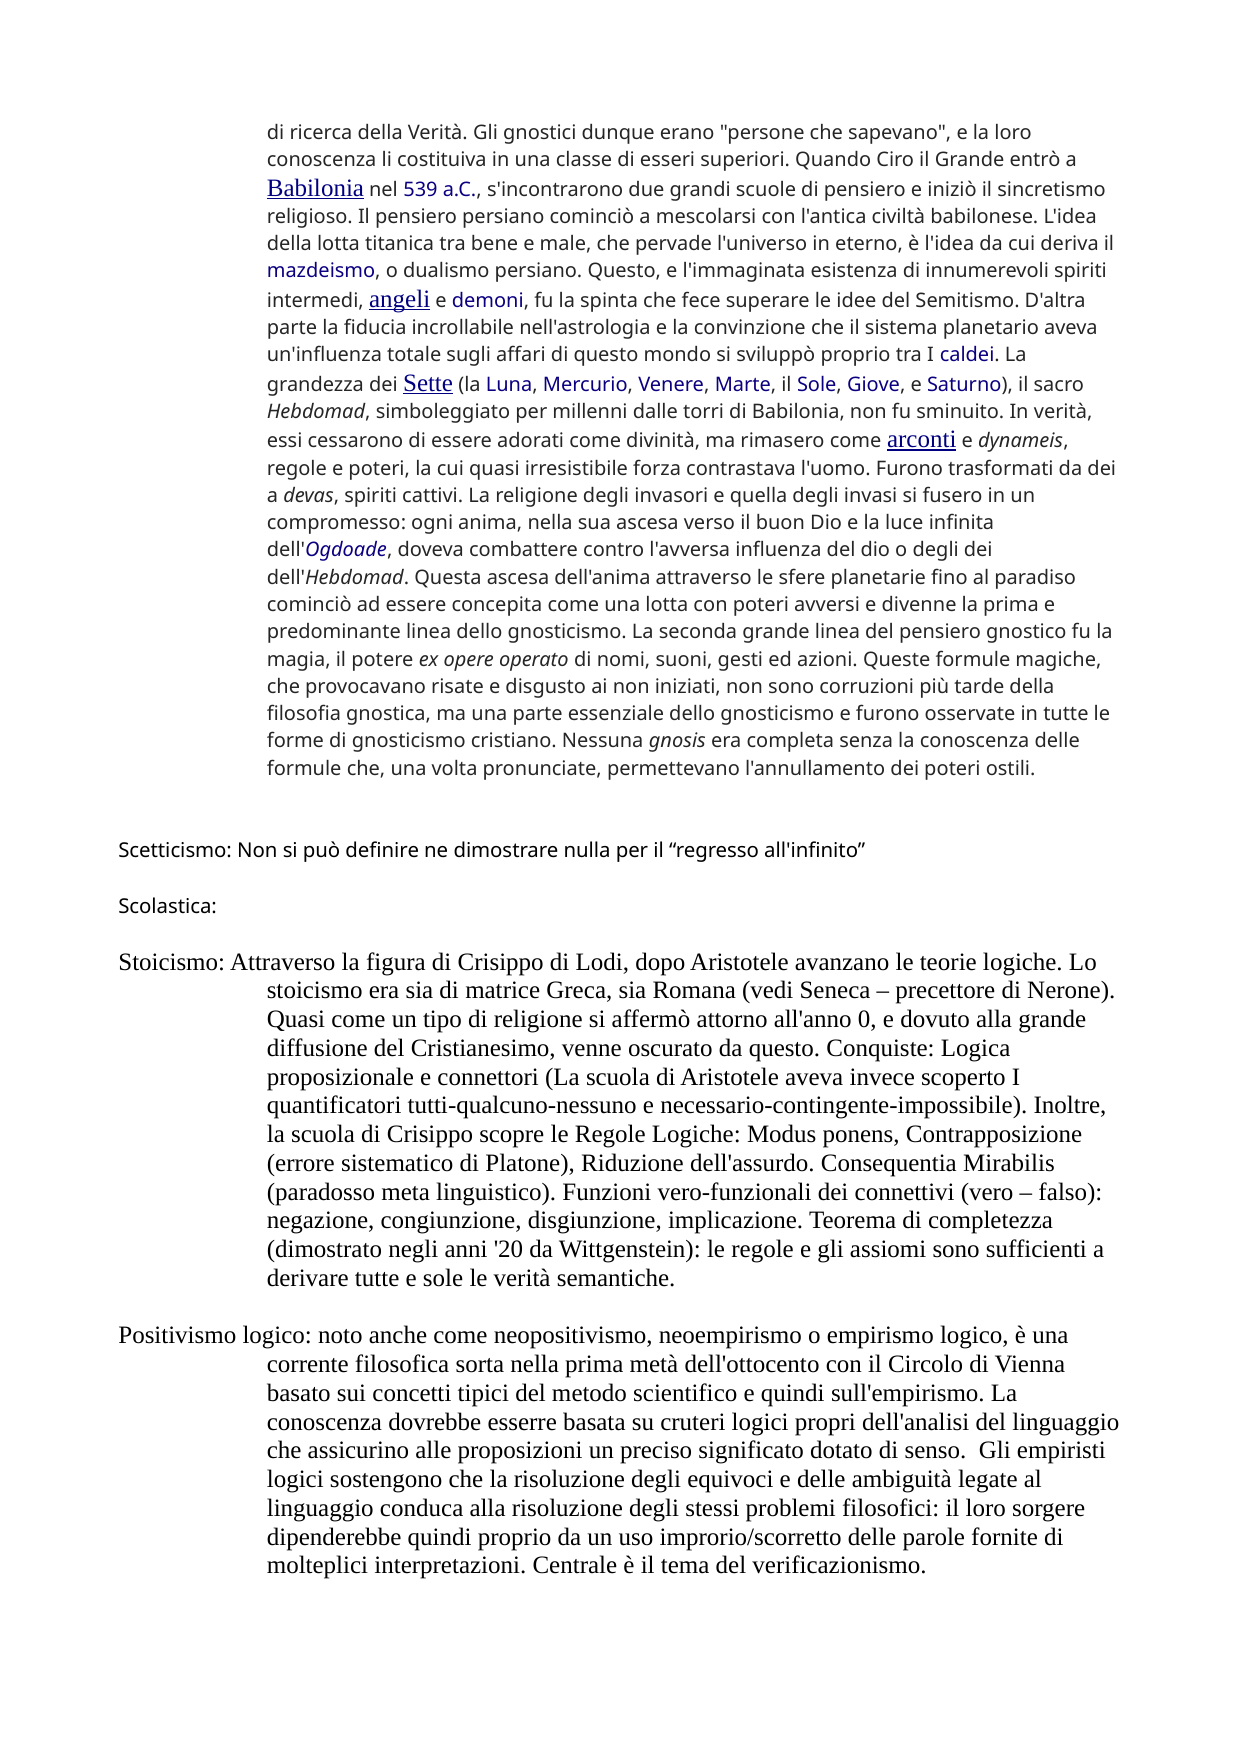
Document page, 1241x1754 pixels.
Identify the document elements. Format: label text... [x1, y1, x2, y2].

text di ricerca della Verità. Gli gnostici dunque erano "persone che sapevano", e la loro conoscenza li costituiva in una classe di esseri superiori. Quando Ciro il Grande entrò a Babilonia nel 539 a.C., s'incontrarono due grandi scuole di pensiero e iniziò il sincretismo religioso. Il pensiero persiano cominciò a mescolarsi con l'antica civiltà babilonese. L'idea della lotta titanica tra bene e male, che pervade l'universo in eterno, è l'idea da cui deriva il mazdeismo, o dualismo persiano. Questo, e l'immaginata esistenza di innumerevoli spiriti intermedi, angeli e demoni, fu la spinta che fece superare le idee del Semitismo. D'altra parte la fiducia incrollabile nell'astrologia e la convinzione che il sistema planetario aveva un'influenza totale sugli affari di questo mondo si sviluppò proprio tra I caldei. La grandezza dei Sette (la Luna, Mercurio, Venere, Marte, il Sole, Giove, e Saturno), il sacro Hebdomad, simboleggiato per millenni dalle torri di Babilonia, non fu sminuito. In verità, essi cessarono di essere adorati come divinità, ma rimasero come arconti e dynameis, regole e poteri, la cui quasi irresistibile forza contrastava l'uomo. Furono trasformati da dei a devas, spiriti cattivi. La religione degli invasori e quella degli invasi si fusero in un compromesso: ogni anima, nella sua ascesa verso il buon Dio e la luce infinita dell'Ogdoade, doveva combattere contro l'avversa influenza del dio o degli dei dell'Hebdomad. Questa ascesa dell'anima attraverso le sfere planetarie fino al paradiso cominciò ad essere concepita come una lotta con poteri avversi e divenne la prima e predominante linea dello gnosticismo. La seconda grande linea del pensiero gnostico fu la magia, il potere ex opere operato di nomi, suoni, gesti ed azioni. Queste formule magiche, che provocavano risate e disgusto ai non iniziati, non sono corruzioni più tarde della filosofia gnostica, ma una parte essenziale dello gnosticismo e furono osservate in tutte le forme di gnosticismo cristiano. Nessuna gnosis era completa senza la conoscenza delle formule che, una volta pronunciate, permettevano l'annullamento dei poteri ostili. [118, 118, 1122, 781]
text Stoicismo: Attraverso la figura di Crisippo di Lodi, dopo Aristotele avanzano le teorie logiche. Lo stoicismo era sia di matrice Greca, sia Romana (vedi Seneca – precettore di Nerone). Quasi come un tipo di religione si affermò attorno all'anno 0, e dovuto alla grande diffusione del Cristianesimo, venne oscurato da questo. Conquiste: Logica proposizionale e connettori (La scuola di Aristotele aveva invece scoperto I quantificatori tutti-qualcuno-nessuno e necessario-contingente-impossibile). Inoltre, la scuola di Crisippo scopre le Regole Logiche: Modus ponens, Contrapposizione (errore sistematico di Platone), Riduzione dell'assurdo. Consequentia Mirabilis (paradosso meta linguistico). Funzioni vero-funzionali dei connettivi (vero – falso): negazione, congiunzione, disgiunzione, implicazione. Teorema di completezza (dimostrato negli anni '20 da Wittgenstein): le regole e gli assiomi sono sufficienti a derivare tutte e sole le verità semantiche. [118, 947, 1122, 1292]
text Positivismo logico: noto anche come neopositivismo, neoempirismo o empirismo logico, è una corrente filosofica sorta nella prima metà dell'ottocento con il Circolo di Vienna basato sui concetti tipici del metodo scientifico e quindi sull'empirismo. La conoscenza dovrebbe esserre basata su cruteri logici propri dell'analisi del linguaggio che assicurino alle proposizioni un preciso significato dotato di senso. Gli empiristi logici sostengono che la risoluzione degli equivoci e delle ambiguità legate al linguaggio conduca alla risoluzione degli stessi problemi filosofici: il loro sorgere dipenderebbe quindi proprio da un uso improrio/scorretto delle parole fornite di molteplici interpretazioni. Centrale è il tema del verificazionismo. [118, 1321, 1122, 1579]
text Scolastica: [118, 891, 1122, 919]
text Scetticismo: Non si può definire ne dimostrare nulla per il “regresso all'infinito” [118, 836, 1122, 864]
